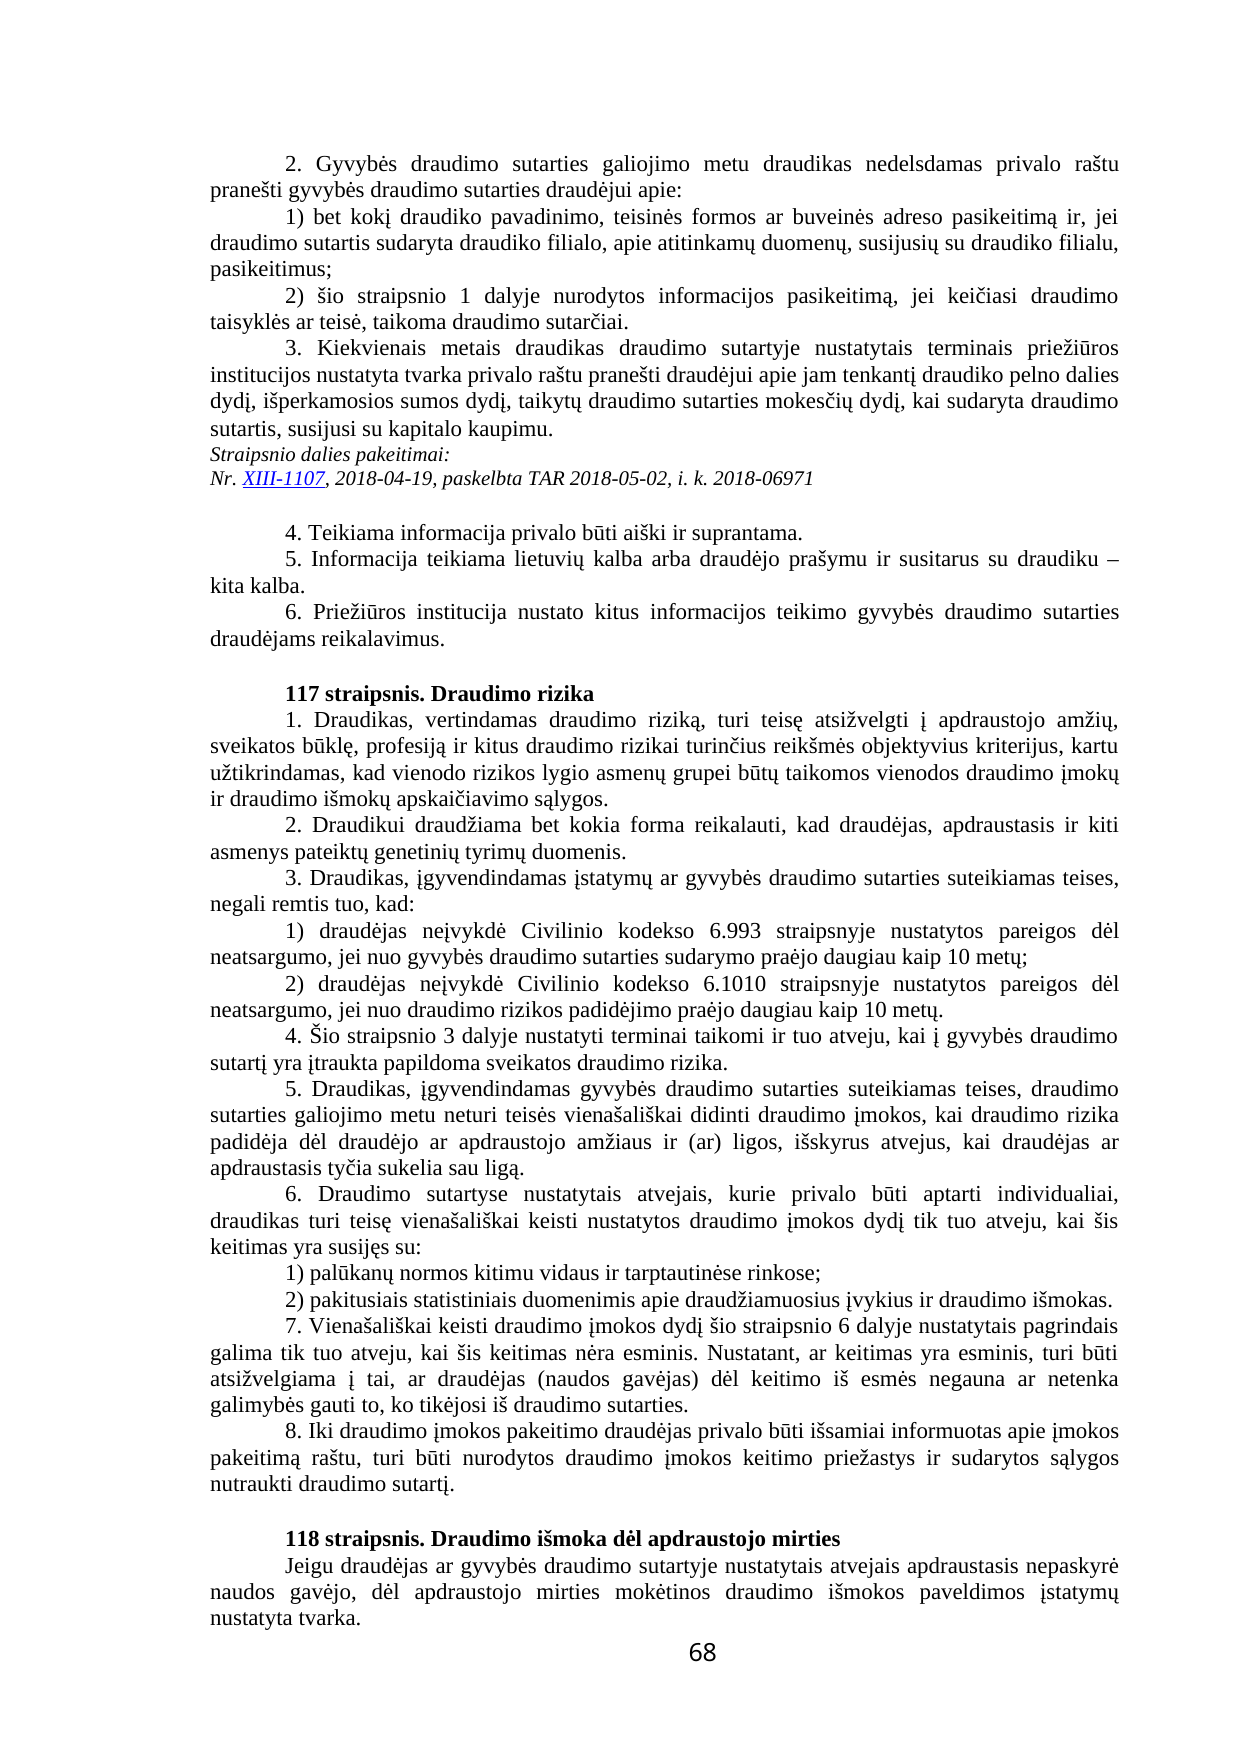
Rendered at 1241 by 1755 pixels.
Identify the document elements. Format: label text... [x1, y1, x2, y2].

text 1) bet kokį draudiko pavadinimo, teisinės formos ar buveinės adreso pasikeitimą ir, jei draudimo sutartis sudaryta draudiko filialo, apie atitinkamų duomenų, susijusių su draudiko filialu, pasikeitimus; [210, 203, 1120, 282]
text 2) pakitusiais statistiniais duomenimis apie draudžiamuosius įvykius ir draudimo išmokas. [210, 1286, 1120, 1312]
text 4. Šio straipsnio 3 dalyje nustatyti terminai taikomi ir tuo atveju, kai į gyvybės draudimo sutartį yra įtraukta papildoma sveikatos draudimo rizika. [210, 1022, 1120, 1075]
text 2) šio straipsnio 1 dalyje nurodytos informacijos pasikeitimą, jei keičiasi draudimo taisyklės ar teisė, taikoma draudimo sutarčiai. [210, 282, 1120, 334]
text 2) draudėjas neįvykdė Civilinio kodekso 6.1010 straipsnyje nustatytos pareigos dėl neatsargumo, jei nuo draudimo rizikos padidėjimo praėjo daugiau kaip 10 metų. [210, 969, 1120, 1022]
text Nr. XIII-1107, 2018-04-19, paskelbta TAR 2018-05-02, i. k. 2018-06971 [210, 466, 1120, 490]
text 4. Teikiama informacija privalo būti aiški ir suprantama. [210, 519, 1120, 546]
text 5. Draudikas, įgyvendindamas gyvybės draudimo sutarties suteikiamas teises, draudimo sutarties galiojimo metu neturi teisės vienašališkai didinti draudimo įmokos, kai draudimo rizika padidėja dėl draudėjo ar apdraustojo amžiaus ir (ar) ligos, išskyrus atvejus, kai draudėjas ar apdraustasis tyčia sukelia sau ligą. [210, 1075, 1120, 1180]
text 1. Draudikas, vertindamas draudimo riziką, turi teisę atsižvelgti į apdraustojo amžių, sveikatos būklę, profesiją ir kitus draudimo rizikai turinčius reikšmės objektyvius kriterijus, kartu užtikrindamas, kad vienodo rizikos lygio asmenų grupei būtų taikomos vienodos draudimo įmokų ir draudimo išmokų apskaičiavimo sąlygos. [210, 706, 1120, 811]
text 8. Iki draudimo įmokos pakeitimo draudėjas privalo būti išsamiai informuotas apie įmokos pakeitimą raštu, turi būti nurodytos draudimo įmokos keitimo priežastys ir sudarytos sąlygos nutraukti draudimo sutartį. [210, 1418, 1120, 1497]
text 6. Priežiūros institucija nustato kitus informacijos teikimo gyvybės draudimo sutarties draudėjams reikalavimus. [210, 598, 1120, 651]
text Straipsnio dalies pakeitimai: [210, 442, 1120, 466]
text 1) draudėjas neįvykdė Civilinio kodekso 6.993 straipsnyje nustatytos pareigos dėl neatsargumo, jei nuo gyvybės draudimo sutarties sudarymo praėjo daugiau kaip 10 metų; [210, 917, 1120, 969]
text 5. Informacija teikiama lietuvių kalba arba draudėjo prašymu ir susitarus su draudiku – kita kalba. [210, 546, 1120, 598]
text 6. Draudimo sutartyse nustatytais atvejais, kurie privalo būti aptarti individualiai, draudikas turi teisę vienašališkai keisti nustatytos draudimo įmokos dydį tik tuo atveju, kai šis keitimas yra susijęs su: [210, 1180, 1120, 1259]
text 2. Gyvybės draudimo sutarties galiojimo metu draudikas nedelsdamas privalo raštu pranešti gyvybės draudimo sutarties draudėjui apie: [210, 150, 1120, 203]
text 7. Vienašališkai keisti draudimo įmokos dydį šio straipsnio 6 dalyje nustatytais pagrindais galima tik tuo atveju, kai šis keitimas nėra esminis. Nustatant, ar keitimas yra esminis, turi būti atsižvelgiama į tai, ar draudėjas (naudos gavėjas) dėl keitimo iš esmės negauna ar netenka galimybės gauti to, ko tikėjosi iš draudimo sutarties. [210, 1312, 1120, 1418]
text 1) palūkanų normos kitimu vidaus ir tarptautinėse rinkose; [210, 1259, 1120, 1286]
text 3. Kiekvienais metais draudikas draudimo sutartyje nustatytais terminais priežiūros institucijos nustatyta tvarka privalo raštu pranešti draudėjui apie jam tenkantį draudiko pelno dalies dydį, išperkamosios sumos dydį, taikytų draudimo sutarties mokesčių dydį, kai sudaryta draudimo sutartis, susijusi su kapitalo kaupimu. [210, 334, 1120, 442]
text 2. Draudikui draudžiama bet kokia forma reikalauti, kad draudėjas, apdraustasis ir kiti asmenys pateiktų genetinių tyrimų duomenis. [210, 811, 1120, 864]
text 118 straipsnis. Draudimo išmoka dėl apdraustojo mirties [210, 1525, 1120, 1552]
text Jeigu draudėjas ar gyvybės draudimo sutartyje nustatytais atvejais apdraustasis nepaskyrė naudos gavėjo, dėl apdraustojo mirties mokėtinos draudimo išmokos paveldimos įstatymų nustatyta tvarka. [210, 1552, 1120, 1631]
text 3. Draudikas, įgyvendindamas įstatymų ar gyvybės draudimo sutarties suteikiamas teises, negali remtis tuo, kad: [210, 864, 1120, 917]
text 117 straipsnis. Draudimo rizika [210, 680, 1120, 706]
